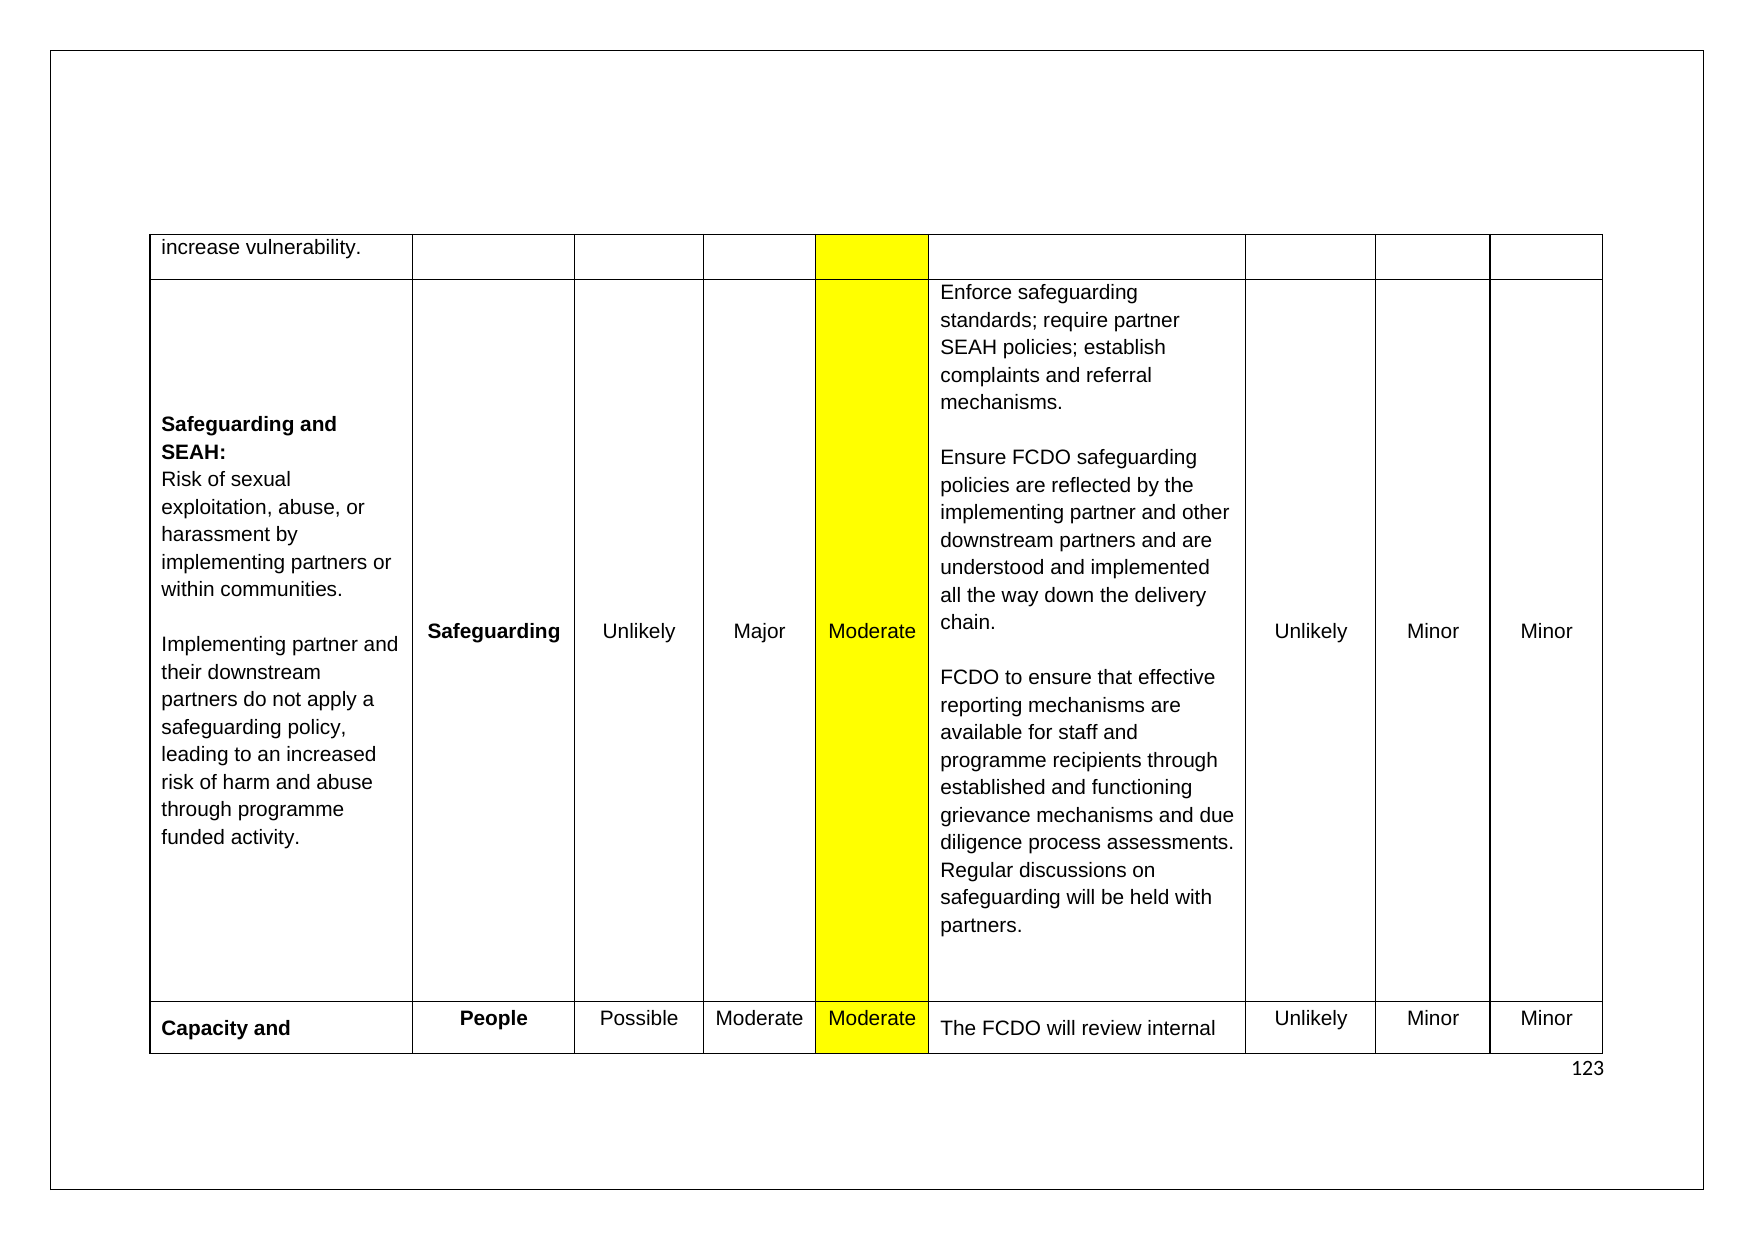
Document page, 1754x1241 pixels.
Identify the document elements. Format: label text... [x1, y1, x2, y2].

table_cell [816, 235, 928, 279]
table_cell Enforce safeguarding standards; require partner SEAH policies; establish complaints and referral mechanisms. Ensure FCDO safeguarding policies are reflected by the implementing partner and other downstream partners and are understood and implemented all the way down the delivery chain. FCDO to ensure that effective reporting mechanisms are available for staff and programme recipients through established and functioning grievance mechanisms and due diligence process assessments. Regular discussions on safeguarding will be held with partners. [929, 280, 1245, 1001]
table_cell [413, 235, 574, 279]
table_cell [929, 235, 1245, 279]
table_cell Possible [575, 1002, 703, 1053]
table_cell [1246, 235, 1375, 279]
table_cell Minor [1376, 1002, 1489, 1053]
table_cell Minor [1376, 280, 1489, 1001]
table_cell Unlikely [575, 280, 703, 1001]
table_cell [704, 235, 815, 279]
table_cell Moderate [704, 1002, 815, 1053]
table_cell Safeguarding and SEAH: Risk of sexual exploitation, abuse, or harassment by implementing partners or within communities. Implementing partner and their downstream partners do not apply a safeguarding policy, leading to an increased risk of harm and abuse through programme funded activity. [151, 280, 412, 1001]
table_cell Safeguarding [413, 280, 574, 1001]
table_cell Moderate [816, 1002, 928, 1053]
table_cell Moderate [816, 280, 928, 1001]
table_cell increase vulnerability. [151, 235, 412, 279]
table_cell Unlikely [1246, 280, 1375, 1001]
table_cell Minor [1491, 1002, 1602, 1053]
table_cell Major [704, 280, 815, 1001]
table_cell [1376, 235, 1489, 279]
table_cell [575, 235, 703, 279]
table_cell Unlikely [1246, 1002, 1375, 1053]
table_cell Capacity and [151, 1002, 412, 1053]
table_cell The FCDO will review internal [929, 1002, 1245, 1053]
table_cell People [413, 1002, 574, 1053]
table_cell [1491, 235, 1602, 279]
table_cell Minor [1491, 280, 1602, 1001]
